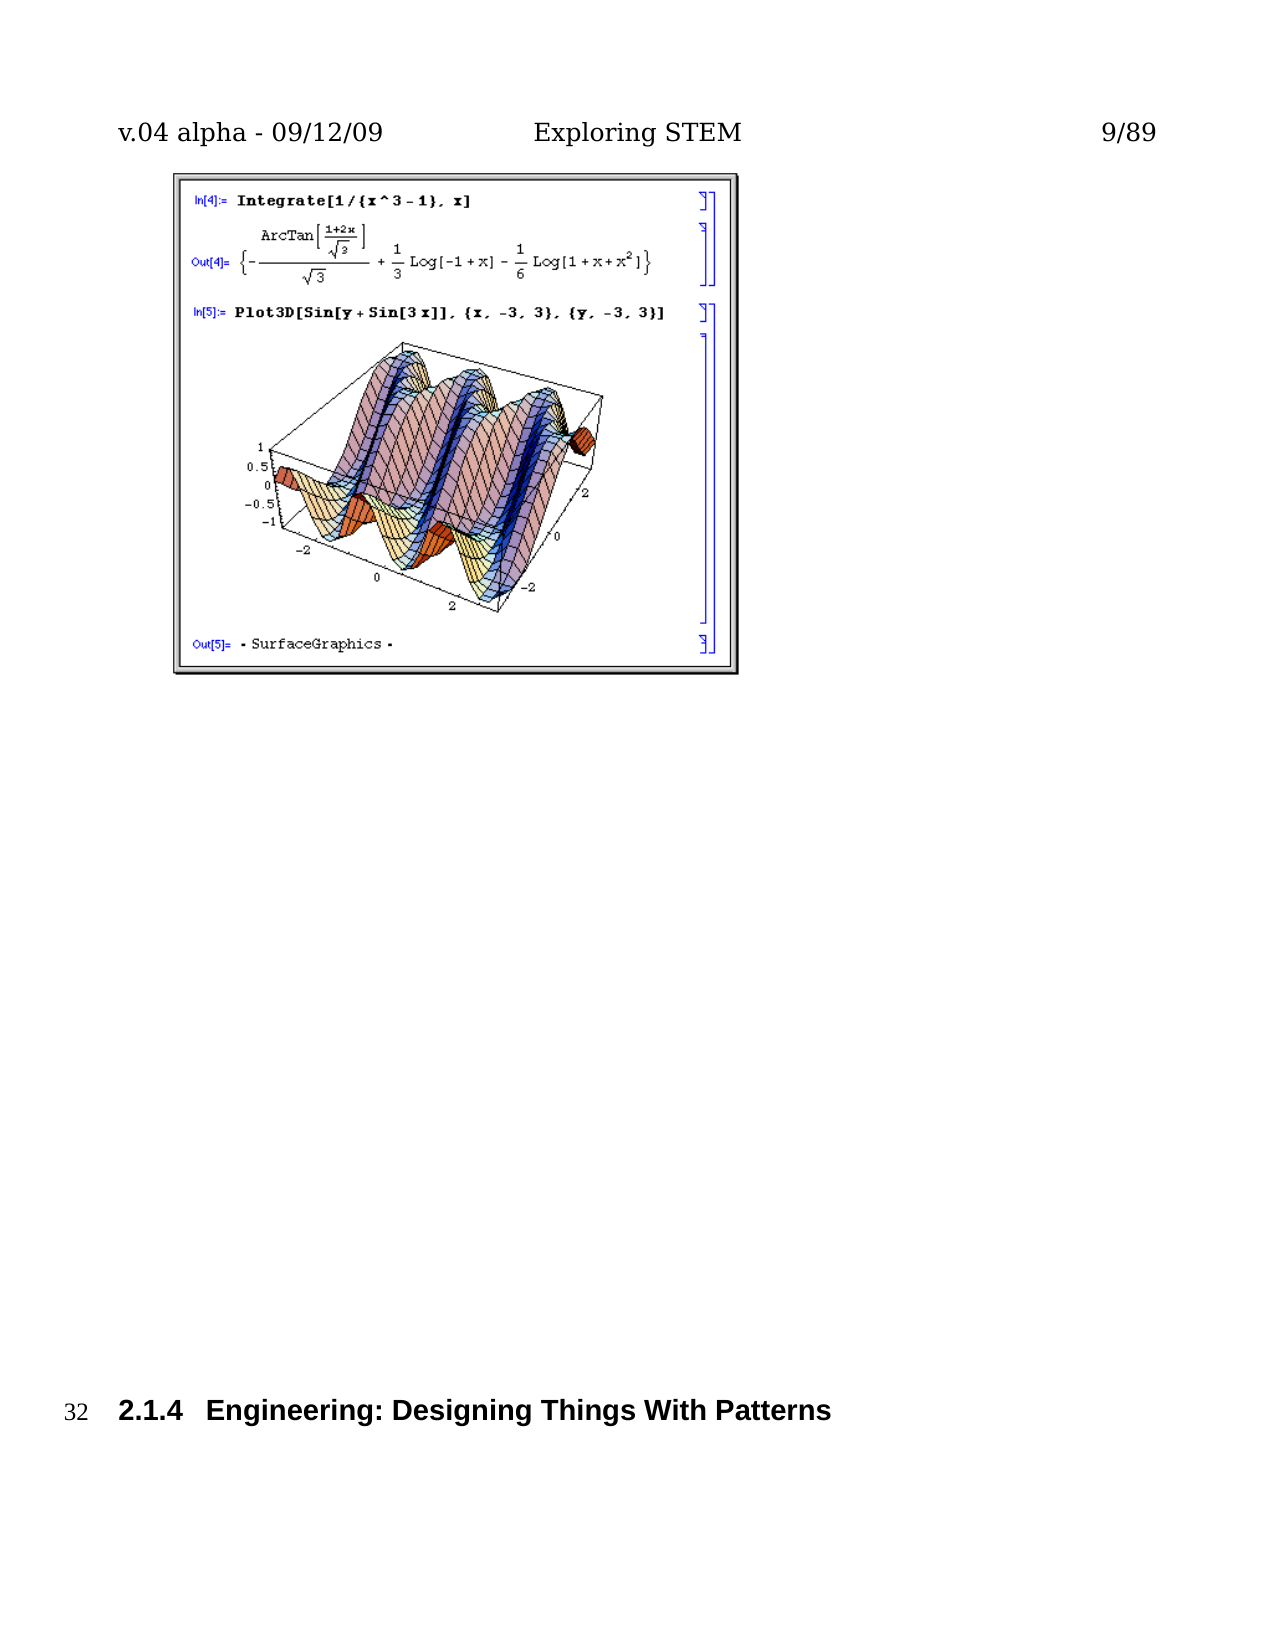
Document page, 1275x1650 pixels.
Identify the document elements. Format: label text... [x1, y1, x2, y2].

picture [172, 172, 740, 676]
subtitle Engineering: Designing Things With Patterns [118, 1393, 1157, 1427]
